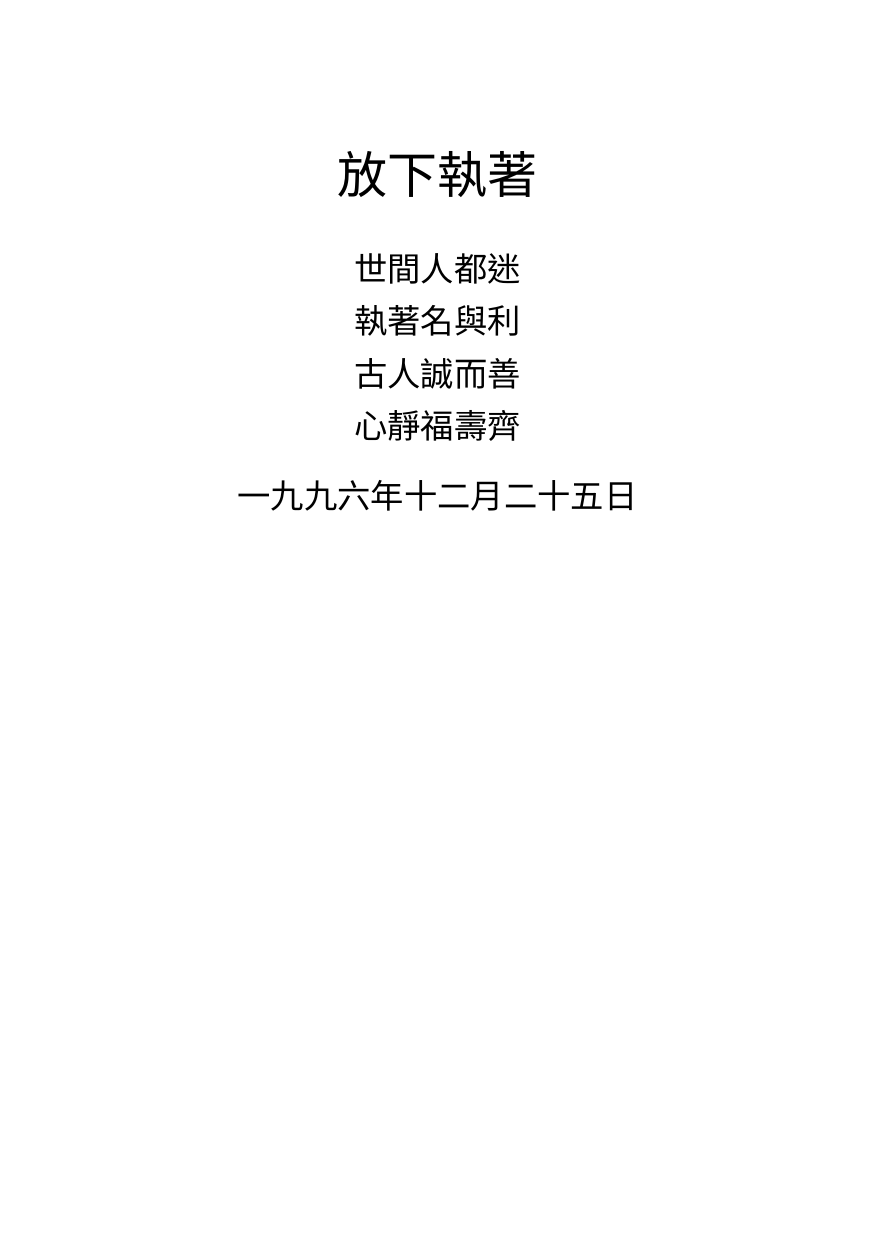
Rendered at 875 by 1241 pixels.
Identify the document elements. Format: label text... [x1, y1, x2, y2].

text 一九九六年十二月二十五日 [135, 469, 739, 518]
text 世間人都迷 執著名與利 古人誠而善 心靜福壽齊 [135, 243, 739, 448]
title 放下執著 [135, 135, 739, 207]
